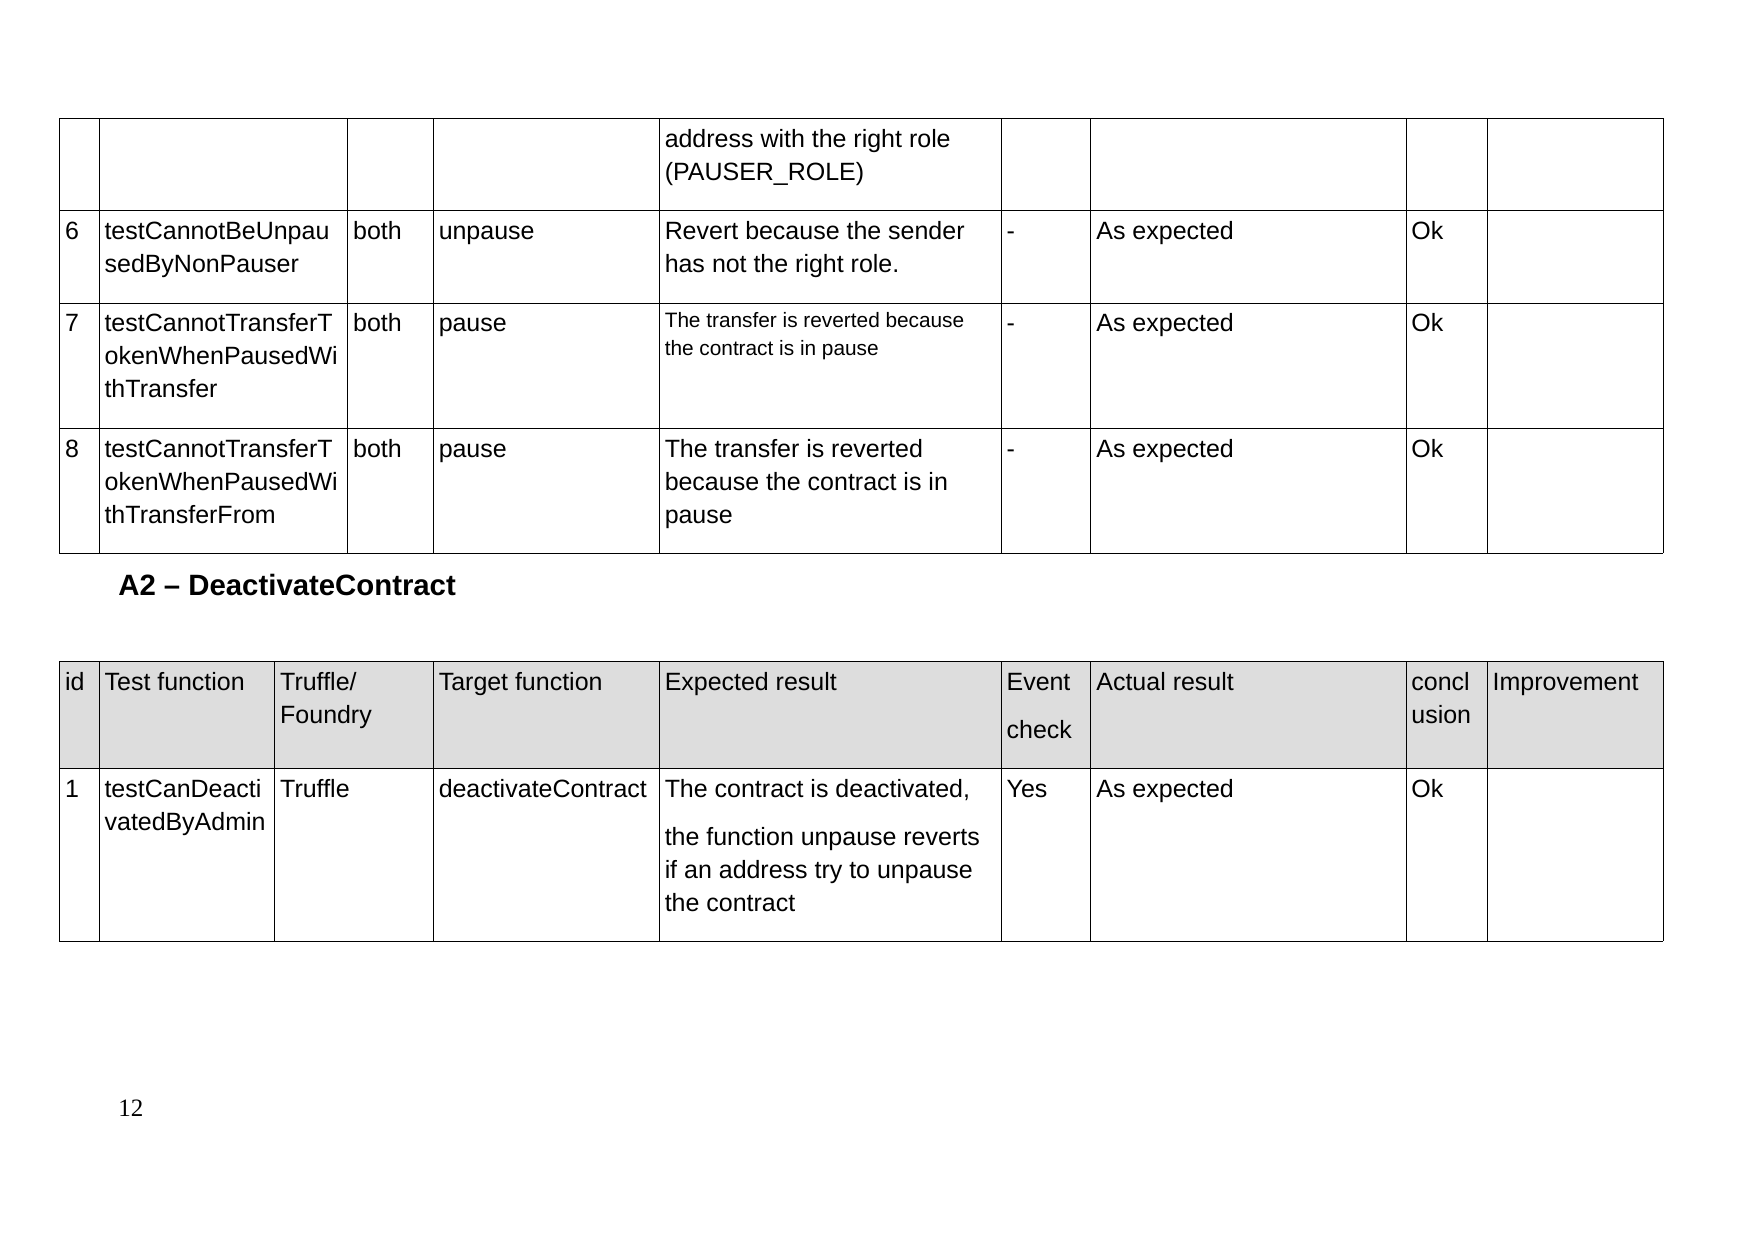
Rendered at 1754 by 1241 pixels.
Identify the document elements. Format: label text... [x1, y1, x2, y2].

table_cell testCannotTransferTokenWhenPausedWithTransferFrom [100, 429, 347, 553]
table_cell As expected [1091, 211, 1406, 302]
table_cell Ok [1407, 304, 1487, 428]
table_cell pause [434, 304, 659, 428]
table_cell [1488, 429, 1663, 553]
table_cell both [348, 211, 433, 302]
table_cell pause [434, 429, 659, 553]
table_cell 1 [60, 769, 99, 941]
table_header conclusion [1407, 662, 1487, 768]
table_cell - [1002, 304, 1090, 428]
table_cell both [348, 304, 433, 428]
table_cell testCanDeactivatedByAdmin [100, 769, 274, 941]
table_cell testCannotBeUnpausedByNonPauser [100, 211, 347, 302]
table_cell Revert because the sender has not the right role. [660, 211, 1001, 302]
table_cell As expected [1091, 429, 1406, 553]
table_cell Truffle [275, 769, 433, 941]
table_cell As expected [1091, 769, 1406, 941]
table_header Target function [434, 662, 659, 768]
table_cell [348, 119, 433, 210]
table_cell address with the right role (PAUSER_ROLE) [660, 119, 1001, 210]
table_cell Yes [1002, 769, 1090, 941]
table_cell Ok [1407, 429, 1487, 553]
table_cell [1002, 119, 1090, 210]
table_cell unpause [434, 211, 659, 302]
table_header Expected result [660, 662, 1001, 768]
table_cell The transfer is reverted because the contract is in pause [660, 429, 1001, 553]
table_cell 8 [60, 429, 99, 553]
table_cell - [1002, 429, 1090, 553]
table_cell - [1002, 211, 1090, 302]
table_header Event check [1002, 662, 1090, 768]
table_cell deactivateContract [434, 769, 659, 941]
table_cell [1488, 769, 1663, 941]
table_header Improvement [1488, 662, 1663, 768]
table_cell 7 [60, 304, 99, 428]
table_header Actual result [1091, 662, 1406, 768]
table_cell [1488, 304, 1663, 428]
table_cell Ok [1407, 769, 1487, 941]
table_cell [1091, 119, 1406, 210]
table_header Truffle/ Foundry [275, 662, 433, 768]
table_cell Ok [1407, 211, 1487, 302]
table_cell The transfer is reverted because the contract is in pause [660, 304, 1001, 428]
table_header Test function [100, 662, 274, 768]
subtitle A2 – DeactivateContract [118, 568, 1636, 601]
table_cell [1407, 119, 1487, 210]
table_cell 6 [60, 211, 99, 302]
table_cell [60, 119, 99, 210]
table_cell The contract is deactivated, the function unpause reverts if an address try to unpause the contract [660, 769, 1001, 941]
table_cell [100, 119, 347, 210]
table_header id [60, 662, 99, 768]
table_cell [434, 119, 659, 210]
table_cell [1488, 119, 1663, 210]
table_cell both [348, 429, 433, 553]
table_cell As expected [1091, 304, 1406, 428]
table_cell [1488, 211, 1663, 302]
table_cell testCannotTransferTokenWhenPausedWithTransfer [100, 304, 347, 428]
